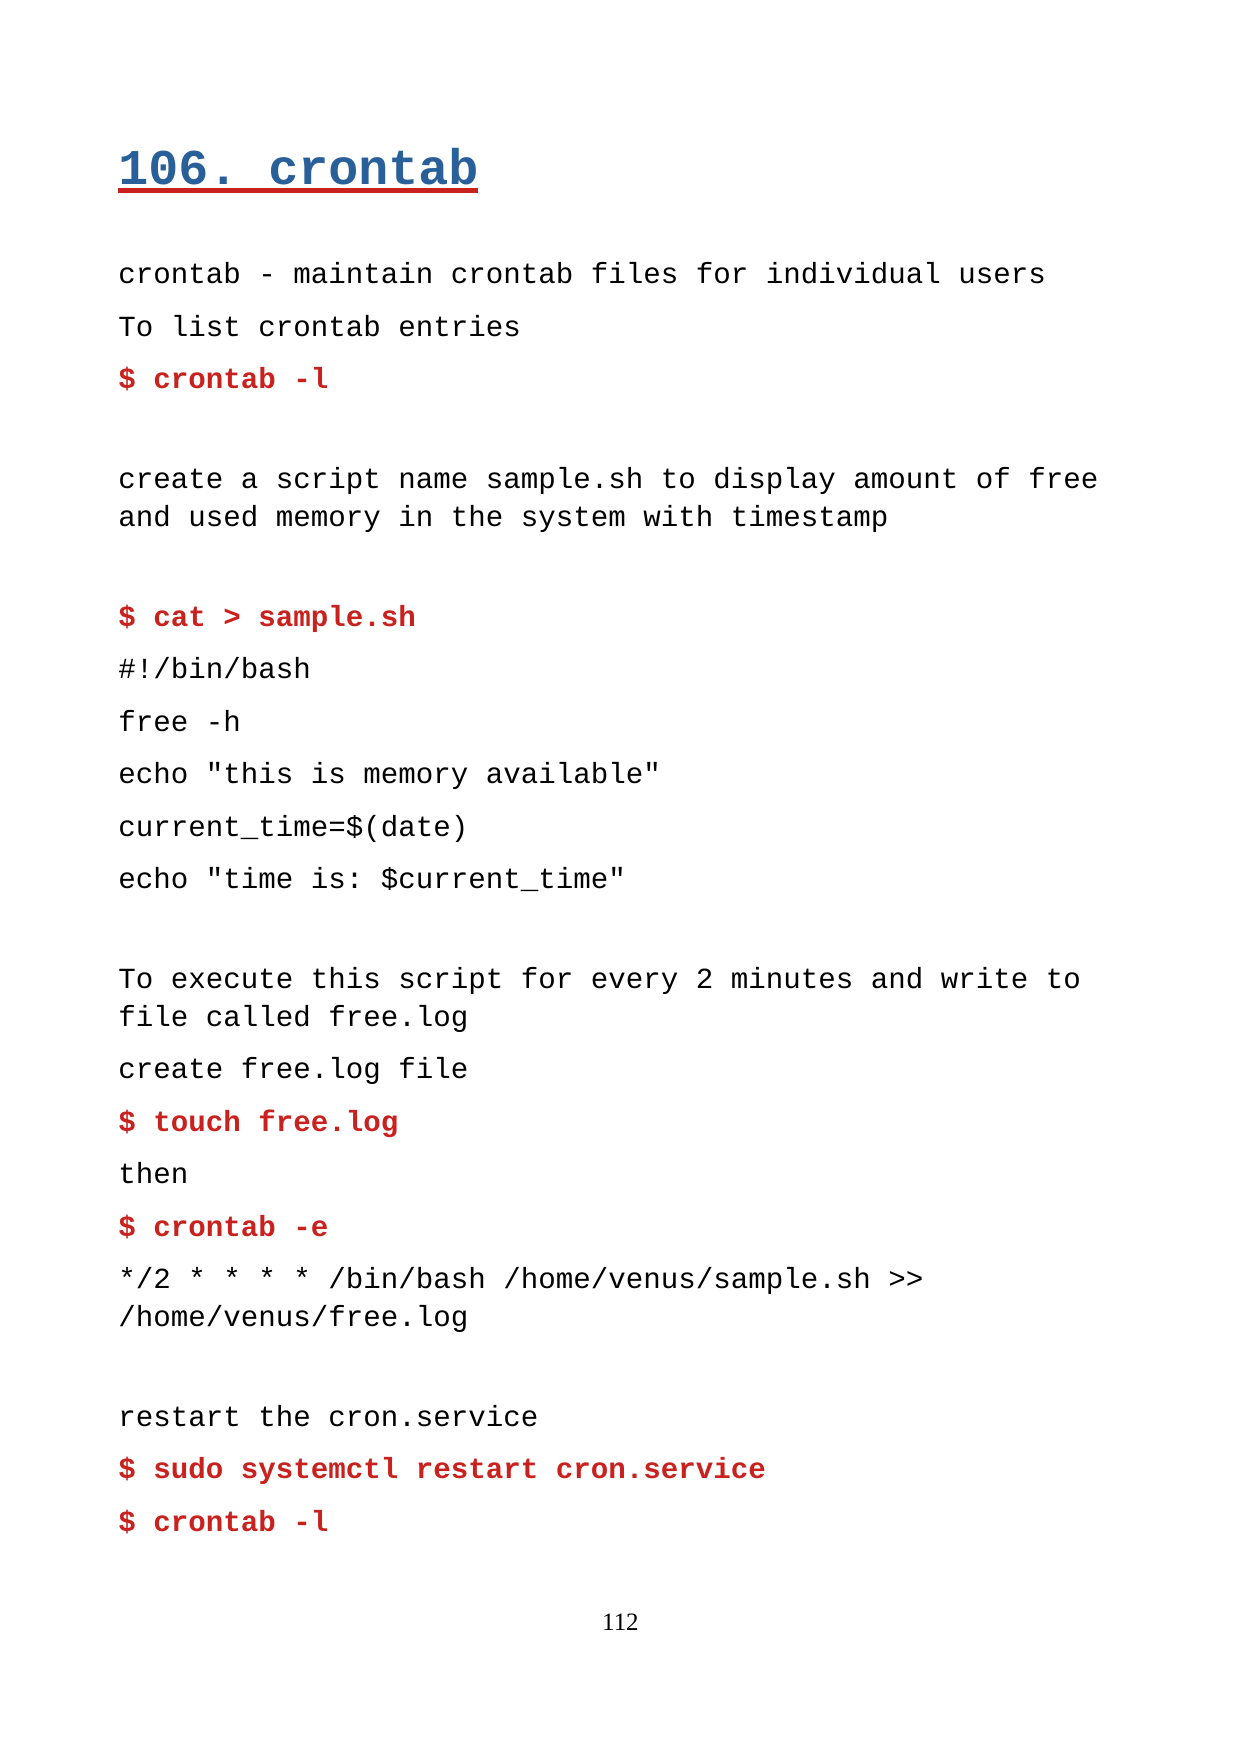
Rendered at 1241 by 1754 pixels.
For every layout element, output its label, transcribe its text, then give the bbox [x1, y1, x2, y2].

text then [118, 1159, 1122, 1192]
text $ crontab -l [118, 1507, 1122, 1540]
subtitle 106. crontab [118, 143, 1122, 200]
text To list crontab entries [118, 312, 1122, 345]
text echo "this is memory available" [118, 759, 1122, 792]
text crontab - maintain crontab files for individual users [118, 259, 1122, 292]
text restart the cron.service [118, 1402, 1122, 1435]
text free -h [118, 707, 1122, 740]
text create a script name sample.sh to display amount of free and used memory in the system with timestamp [118, 464, 1122, 535]
text $ cat > sample.sh [118, 602, 1122, 635]
text echo "time is: $current_time" [118, 864, 1122, 897]
text #!/bin/bash [118, 654, 1122, 687]
text current_time=$(date) [118, 812, 1122, 845]
text */2 * * * * /bin/bash /home/venus/sample.sh >> /home/venus/free.log [118, 1264, 1122, 1335]
text $ touch free.log [118, 1107, 1122, 1140]
text create free.log file [118, 1054, 1122, 1087]
text $ crontab -l [118, 364, 1122, 397]
text To execute this script for every 2 minutes and write to file called free.log [118, 964, 1122, 1035]
text $ sudo systemctl restart cron.service [118, 1454, 1122, 1487]
text $ crontab -e [118, 1212, 1122, 1245]
